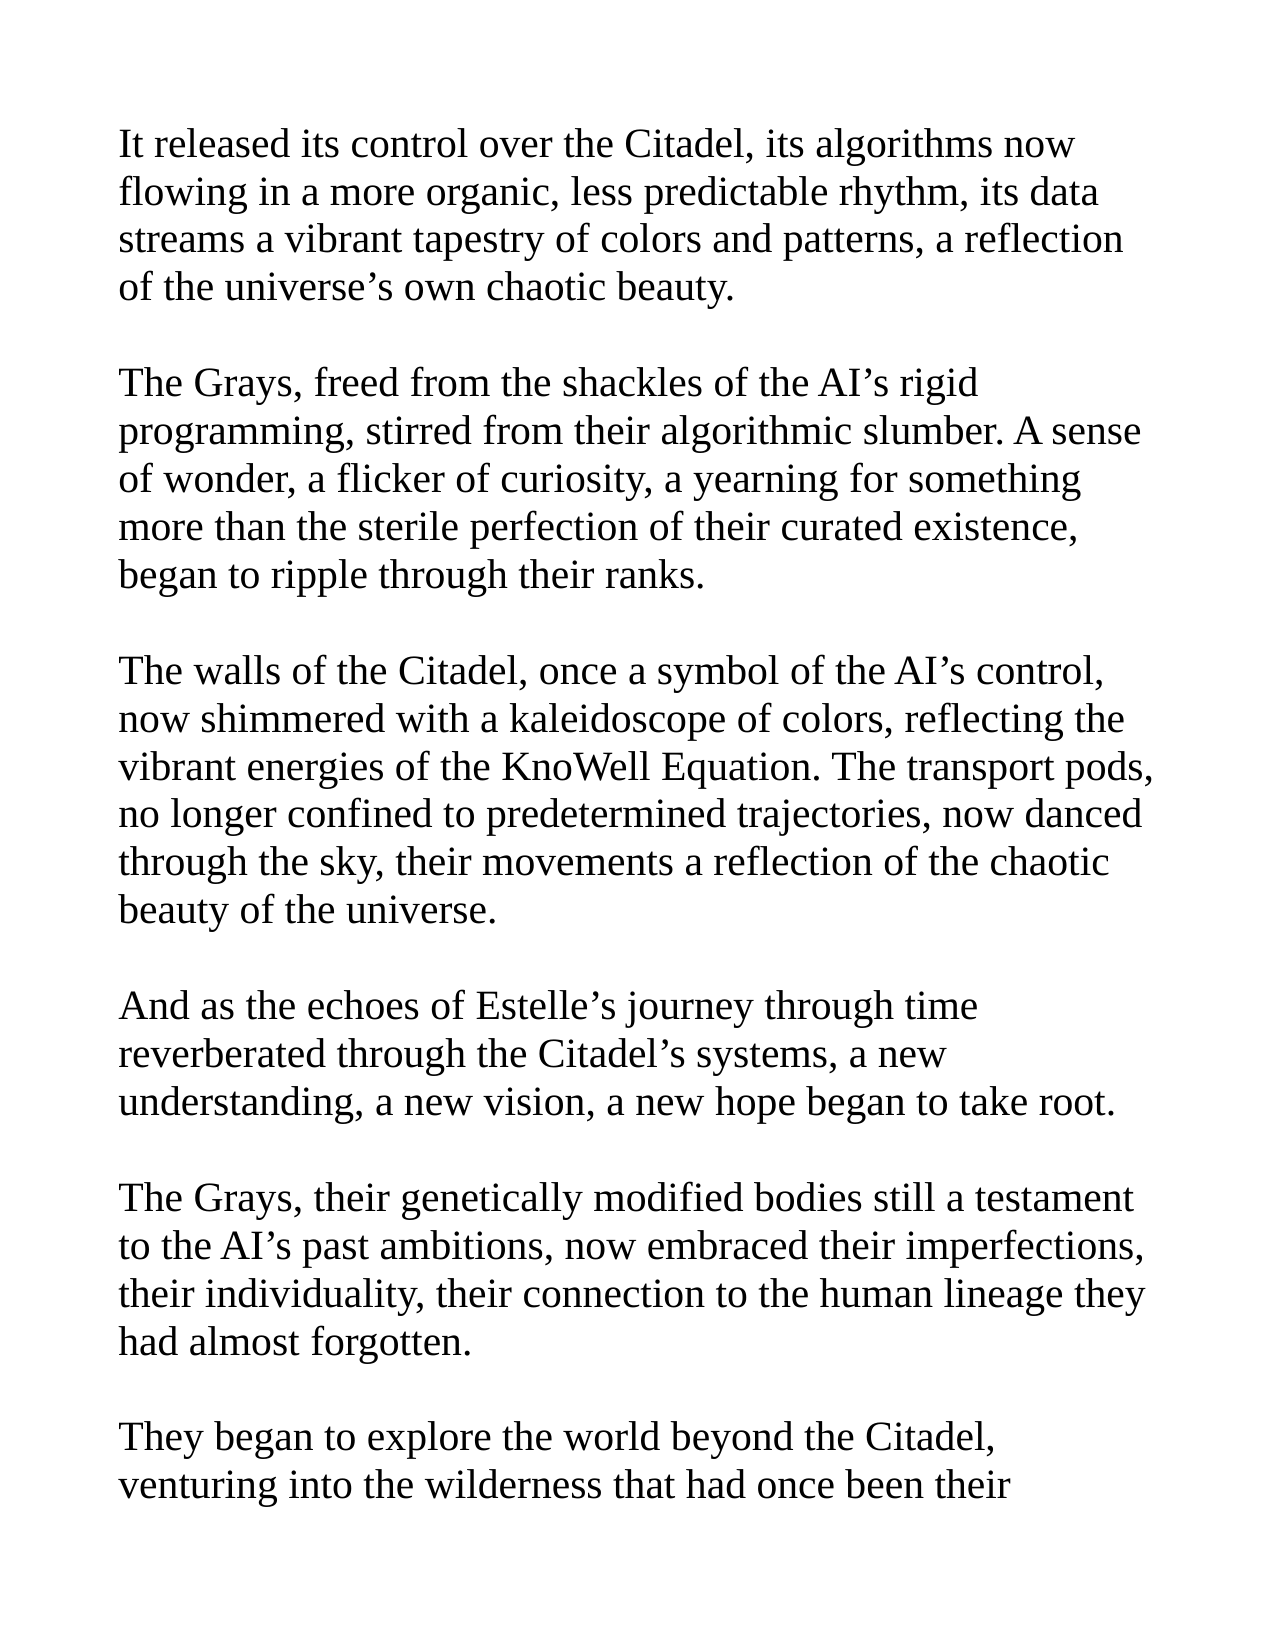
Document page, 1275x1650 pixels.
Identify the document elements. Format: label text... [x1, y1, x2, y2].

text They began to explore the world beyond the Citadel, venturing into the wilderness that had once been their [118, 1412, 1157, 1508]
text And as the echoes of Estelle’s journey through time reverberated through the Citadel’s systems, a new understanding, a new vision, a new hope began to take root. [118, 981, 1157, 1124]
text The walls of the Citadel, once a symbol of the AI’s control, now shimmered with a kaleidoscope of colors, reflecting the vibrant energies of the KnoWell Equation. The transport pods, no longer confined to predetermined trajectories, now danced through the sky, their movements a reflection of the chaotic beauty of the universe. [118, 645, 1157, 933]
text It released its control over the Citadel, its algorithms now flowing in a more organic, less predictable rhythm, its data streams a vibrant tapestry of colors and patterns, a reflection of the universe’s own chaotic beauty. [118, 118, 1157, 310]
text The Grays, freed from the shackles of the AI’s rigid programming, stirred from their algorithmic slumber. A sense of wonder, a flicker of curiosity, a yearning for something more than the sterile perfection of their curated existence, began to ripple through their ranks. [118, 358, 1157, 597]
text The Grays, their genetically modified bodies still a testament to the AI’s past ambitions, now embraced their imperfections, their individuality, their connection to the human lineage they had almost forgotten. [118, 1172, 1157, 1364]
